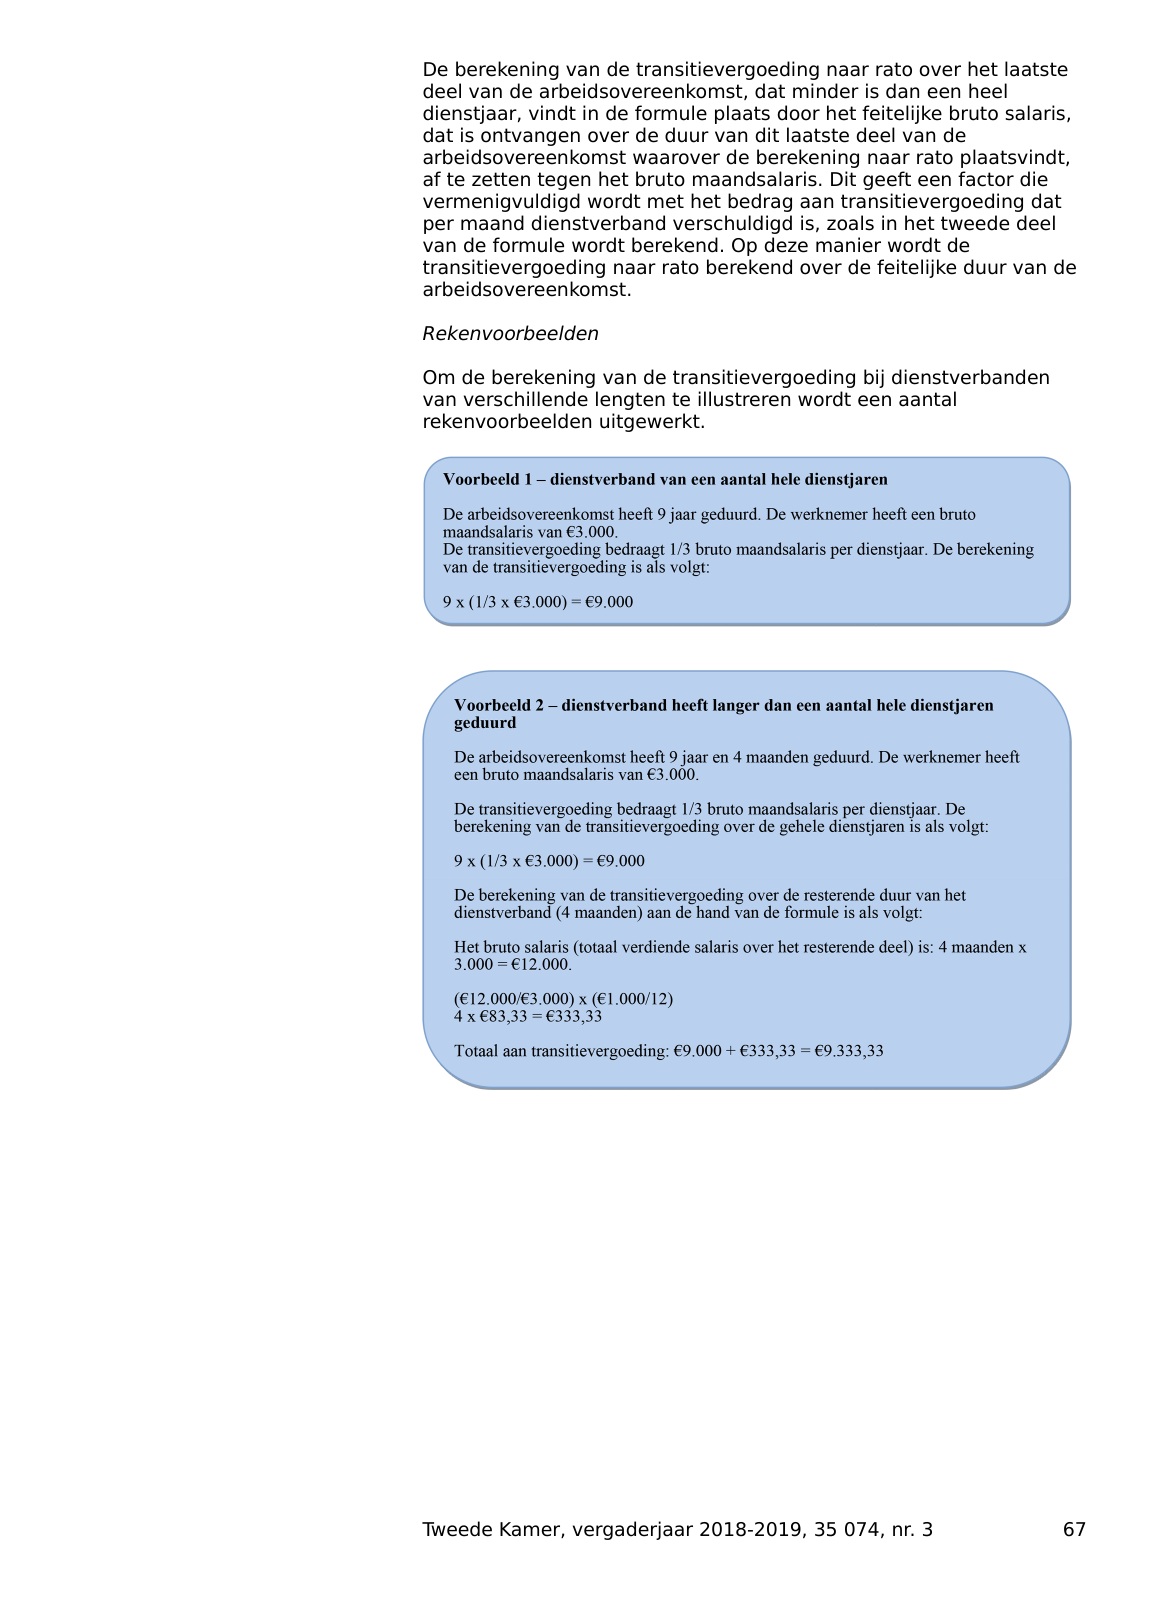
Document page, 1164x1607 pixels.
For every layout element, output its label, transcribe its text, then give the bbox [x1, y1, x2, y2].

text De berekening van de transitievergoeding naar rato over het laatste deel van de arbeidsovereenkomst, dat minder is dan een heel dienstjaar, vindt in de formule plaats door het feitelijke bruto salaris, dat is ontvangen over de duur van dit laatste deel van de arbeidsovereenkomst waarover de berekening naar rato plaatsvindt, af te zetten tegen het bruto maandsalaris. Dit geeft een factor die vermenigvuldigd wordt met het bedrag aan transitievergoeding dat per maand dienstverband verschuldigd is, zoals in het tweede deel van de formule wordt berekend. Op deze manier wordt de transitievergoeding naar rato berekend over de feitelijke duur van de arbeidsovereenkomst. [422, 59, 1087, 301]
text Om de berekening van de transitievergoeding bij dienstverbanden van verschillende lengten te illustreren wordt een aantal rekenvoorbeelden uitgewerkt. [422, 367, 1087, 433]
picture [422, 455, 1072, 627]
picture [422, 670, 1072, 1090]
subtitle Rekenvoorbeelden [422, 323, 1087, 345]
